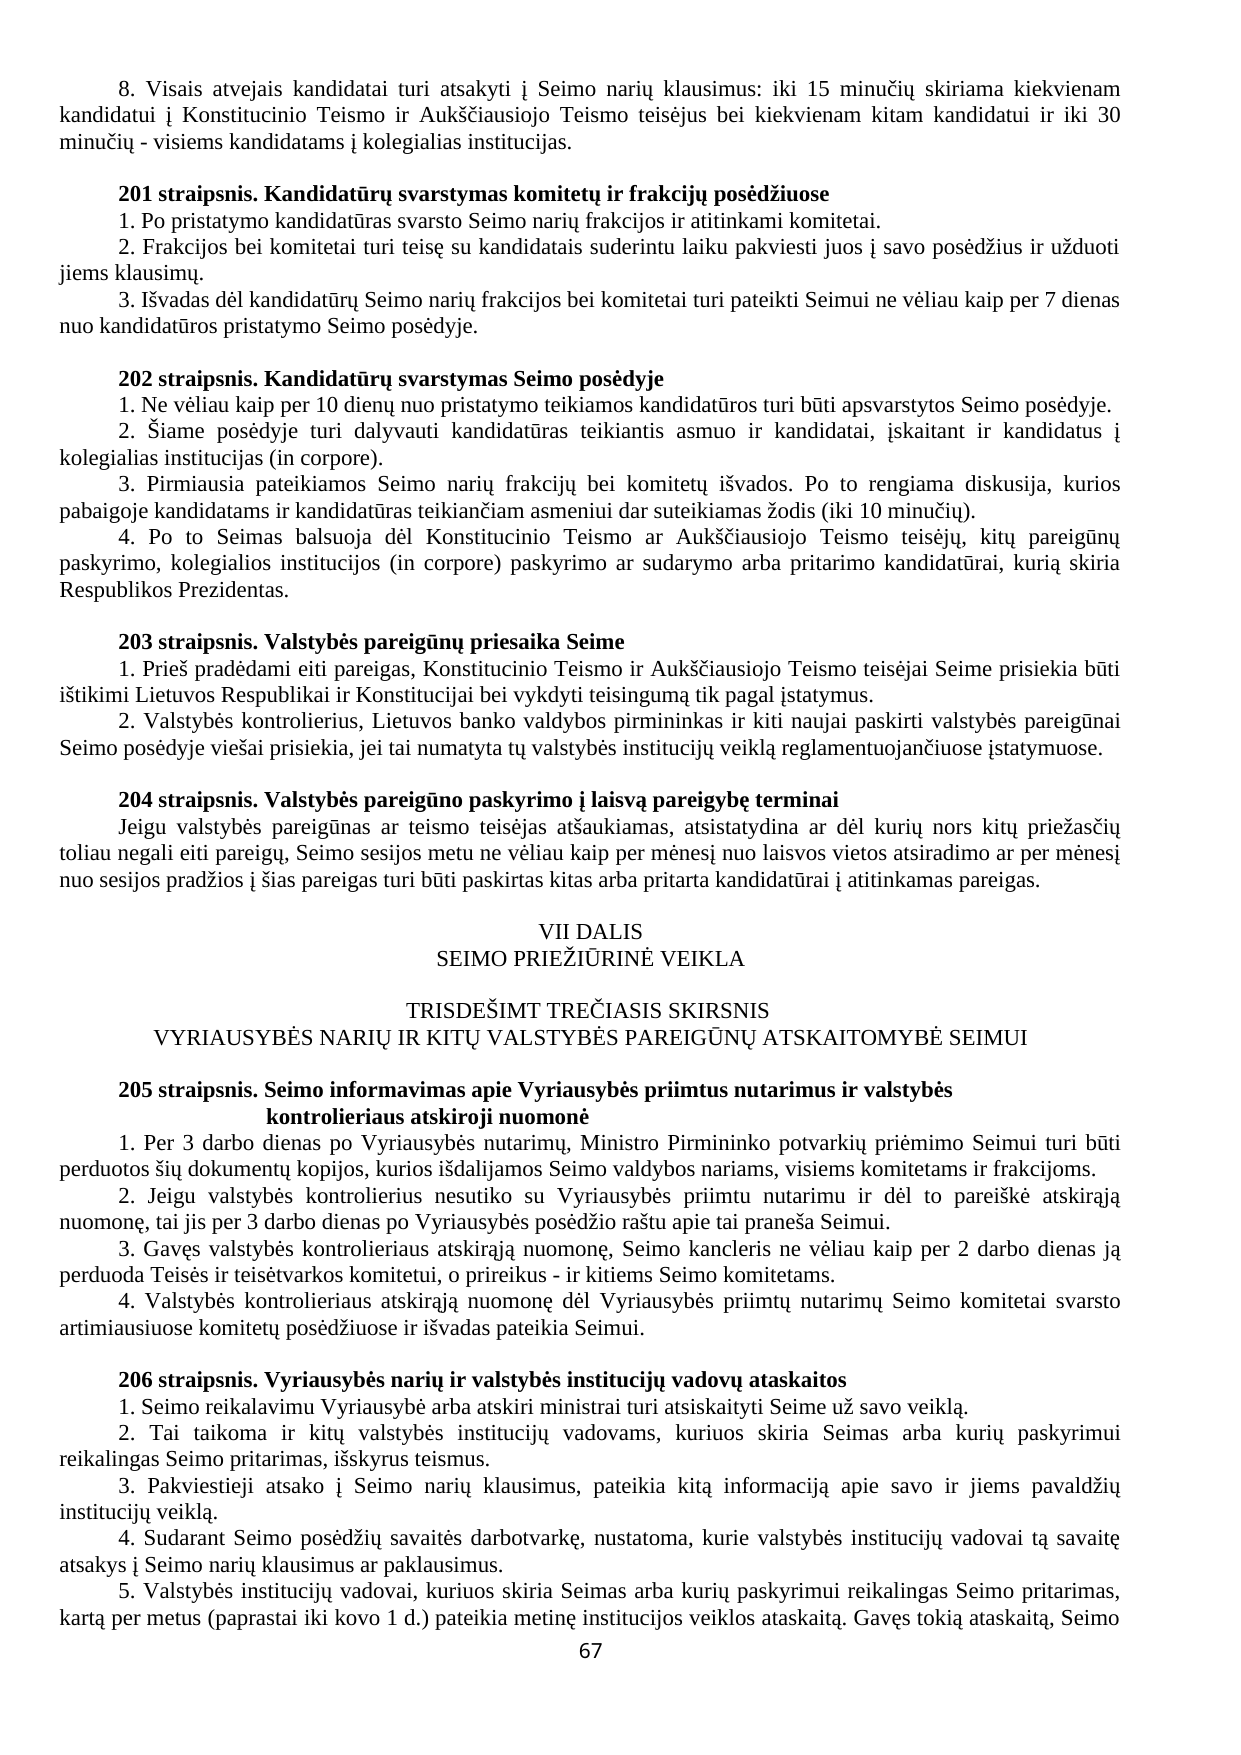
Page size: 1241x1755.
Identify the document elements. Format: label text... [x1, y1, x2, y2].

text 203 straipsnis. Valstybės pareigūnų priesaika Seime [59, 628, 1122, 655]
text 1. Seimo reikalavimu Vyriausybė arba atskiri ministrai turi atsiskaityti Seime už savo veiklą. [59, 1393, 1122, 1419]
text SEIMO PRIEŽIŪRINĖ VEIKLA [59, 945, 1122, 971]
text 8. Visais atvejais kandidatai turi atsakyti į Seimo narių klausimus: iki 15 minučių skiriama kiekvienam kandidatui į Konstitucinio Teismo ir Aukščiausiojo Teismo teisėjus bei kiekvienam kitam kandidatui ir iki 30 minučių - visiems kandidatams į kolegialias institucijas. [59, 75, 1122, 154]
text 1. Po pristatymo kandidatūras svarsto Seimo narių frakcijos ir atitinkami komitetai. [59, 207, 1122, 233]
text 205 straipsnis. Seimo informavimas apie Vyriausybės priimtus nutarimus ir valstybės [118, 1076, 1122, 1103]
text TRISDEŠIMT TREČIASIS SKIRSNIS [59, 997, 1122, 1024]
text 4. Valstybės kontrolieriaus atskirąją nuomonę dėl Vyriausybės priimtų nutarimų Seimo komitetai svarsto artimiausiuose komitetų posėdžiuose ir išvadas pateikia Seimui. [59, 1287, 1122, 1340]
text 3. Gavęs valstybės kontrolieriaus atskirąją nuomonę, Seimo kancleris ne vėliau kaip per 2 darbo dienas ją perduoda Teisės ir teisėtvarkos komitetui, o prireikus - ir kitiems Seimo komitetams. [59, 1234, 1122, 1287]
text 3. Pakviestieji atsako į Seimo narių klausimus, pateikia kitą informaciją apie savo ir jiems pavaldžių institucijų veiklą. [59, 1472, 1122, 1524]
text 2. Jeigu valstybės kontrolierius nesutiko su Vyriausybės priimtu nutarimu ir dėl to pareiškė atskirąją nuomonę, tai jis per 3 darbo dienas po Vyriausybės posėdžio raštu apie tai praneša Seimui. [59, 1182, 1122, 1234]
text 5. Valstybės institucijų vadovai, kuriuos skiria Seimas arba kurių paskyrimui reikalingas Seimo pritarimas, kartą per metus (paprastai iki kovo 1 d.) pateikia metinę institucijos veiklos ataskaitą. Gavęs tokią ataskaitą, Seimo [59, 1577, 1122, 1630]
text 2. Valstybės kontrolierius, Lietuvos banko valdybos pirmininkas ir kiti naujai paskirti valstybės pareigūnai Seimo posėdyje viešai prisiekia, jei tai numatyta tų valstybės institucijų veiklą reglamentuojančiuose įstatymuose. [59, 707, 1122, 760]
text 1. Per 3 darbo dienas po Vyriausybės nutarimų, Ministro Pirmininko potvarkių priėmimo Seimui turi būti perduotos šių dokumentų kopijos, kurios išdalijamos Seimo valdybos nariams, visiems komitetams ir frakcijoms. [59, 1129, 1122, 1182]
text 2. Šiame posėdyje turi dalyvauti kandidatūras teikiantis asmuo ir kandidatai, įskaitant ir kandidatus į kolegialias institucijas (in corpore). [59, 418, 1122, 470]
text 3. Išvadas dėl kandidatūrų Seimo narių frakcijos bei komitetai turi pateikti Seimui ne vėliau kaip per 7 dienas nuo kandidatūros pristatymo Seimo posėdyje. [59, 286, 1122, 338]
text 204 straipsnis. Valstybės pareigūno paskyrimo į laisvą pareigybę terminai [59, 787, 1122, 813]
text 4. Po to Seimas balsuoja dėl Konstitucinio Teismo ar Aukščiausiojo Teismo teisėjų, kitų pareigūnų paskyrimo, kolegialios institucijos (in corpore) paskyrimo ar sudarymo arba pritarimo kandidatūrai, kurią skiria Respublikos Prezidentas. [59, 523, 1122, 602]
text 3. Pirmiausia pateikiamos Seimo narių frakcijų bei komitetų išvados. Po to rengiama diskusija, kurios pabaigoje kandidatams ir kandidatūras teikiančiam asmeniui dar suteikiamas žodis (iki 10 minučių). [59, 470, 1122, 523]
text 202 straipsnis. Kandidatūrų svarstymas Seimo posėdyje [59, 365, 1122, 391]
text VII DALIS [59, 918, 1122, 945]
text Jeigu valstybės pareigūnas ar teismo teisėjas atšaukiamas, atsistatydina ar dėl kurių nors kitų priežasčių toliau negali eiti pareigų, Seimo sesijos metu ne vėliau kaip per mėnesį nuo laisvos vietos atsiradimo ar per mėnesį nuo sesijos pradžios į šias pareigas turi būti paskirtas kitas arba pritarta kandidatūrai į atitinkamas pareigas. [59, 813, 1122, 892]
text 1. Ne vėliau kaip per 10 dienų nuo pristatymo teikiamos kandidatūros turi būti apsvarstytos Seimo posėdyje. [59, 391, 1122, 418]
text 2. Tai taikoma ir kitų valstybės institucijų vadovams, kuriuos skiria Seimas arba kurių paskyrimui reikalingas Seimo pritarimas, išskyrus teismus. [59, 1419, 1122, 1472]
text 206 straipsnis. Vyriausybės narių ir valstybės institucijų vadovų ataskaitos [59, 1366, 1122, 1393]
text VYRIAUSYBĖS NARIŲ IR KITŲ VALSTYBĖS PAREIGŪNŲ ATSKAITOMYBĖ SEIMUI [59, 1024, 1122, 1050]
text 4. Sudarant Seimo posėdžių savaitės darbotvarkę, nustatoma, kurie valstybės institucijų vadovai tą savaitę atsakys į Seimo narių klausimus ar paklausimus. [59, 1524, 1122, 1577]
text 1. Prieš pradėdami eiti pareigas, Konstitucinio Teismo ir Aukščiausiojo Teismo teisėjai Seime prisiekia būti ištikimi Lietuvos Respublikai ir Konstitucijai bei vykdyti teisingumą tik pagal įstatymus. [59, 655, 1122, 707]
text 201 straipsnis. Kandidatūrų svarstymas komitetų ir frakcijų posėdžiuose [59, 180, 1122, 207]
text kontrolieriaus atskiroji nuomonė [266, 1103, 1122, 1129]
text 2. Frakcijos bei komitetai turi teisę su kandidatais suderintu laiku pakviesti juos į savo posėdžius ir užduoti jiems klausimų. [59, 233, 1122, 286]
